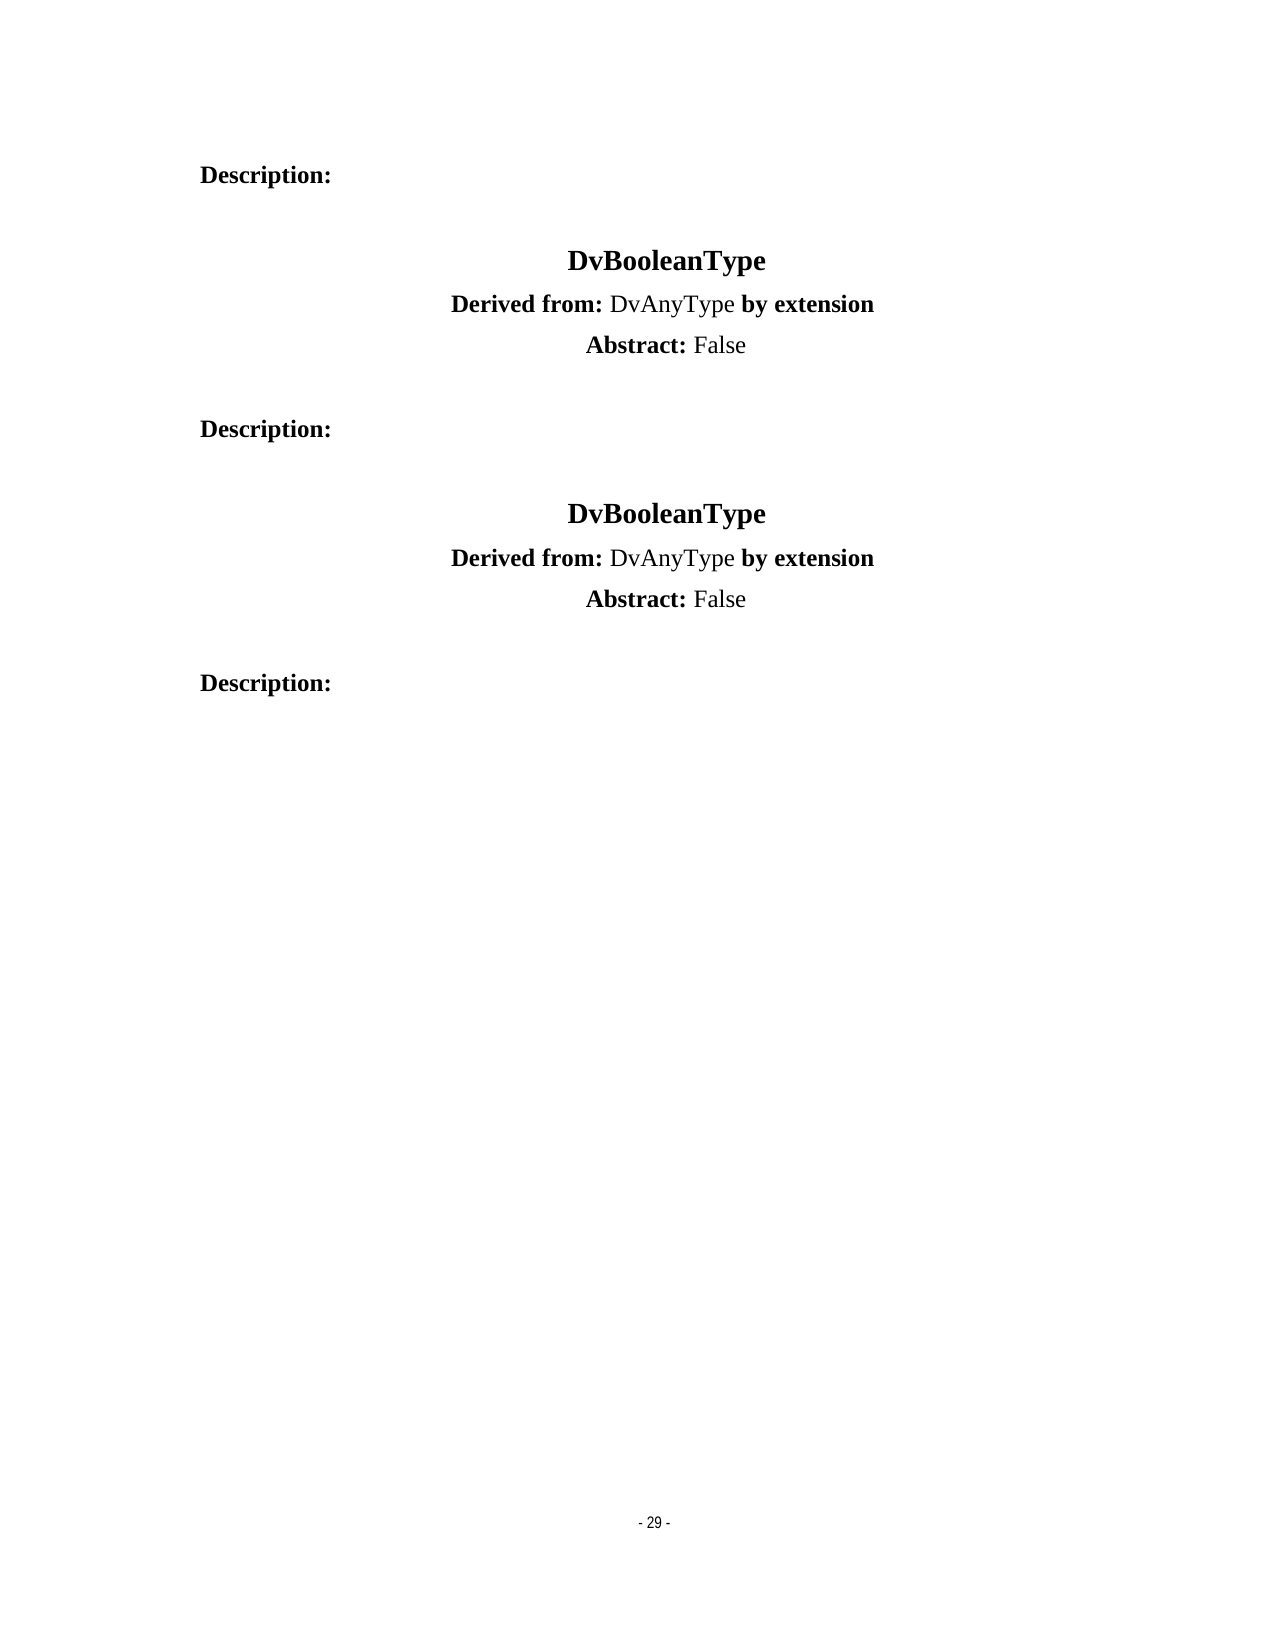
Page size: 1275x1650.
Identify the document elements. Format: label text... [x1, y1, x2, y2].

text DvBooleanType [150, 497, 1125, 530]
text Abstract: False [150, 584, 1125, 613]
text Derived from: DvAnyType by extension [150, 289, 1125, 318]
text Description: [150, 667, 1125, 696]
text Derived from: DvAnyType by extension [150, 543, 1125, 572]
text Abstract: False [150, 330, 1125, 359]
text Description: [150, 160, 1125, 189]
text DvBooleanType [150, 243, 1125, 276]
text Description: [150, 413, 1125, 443]
